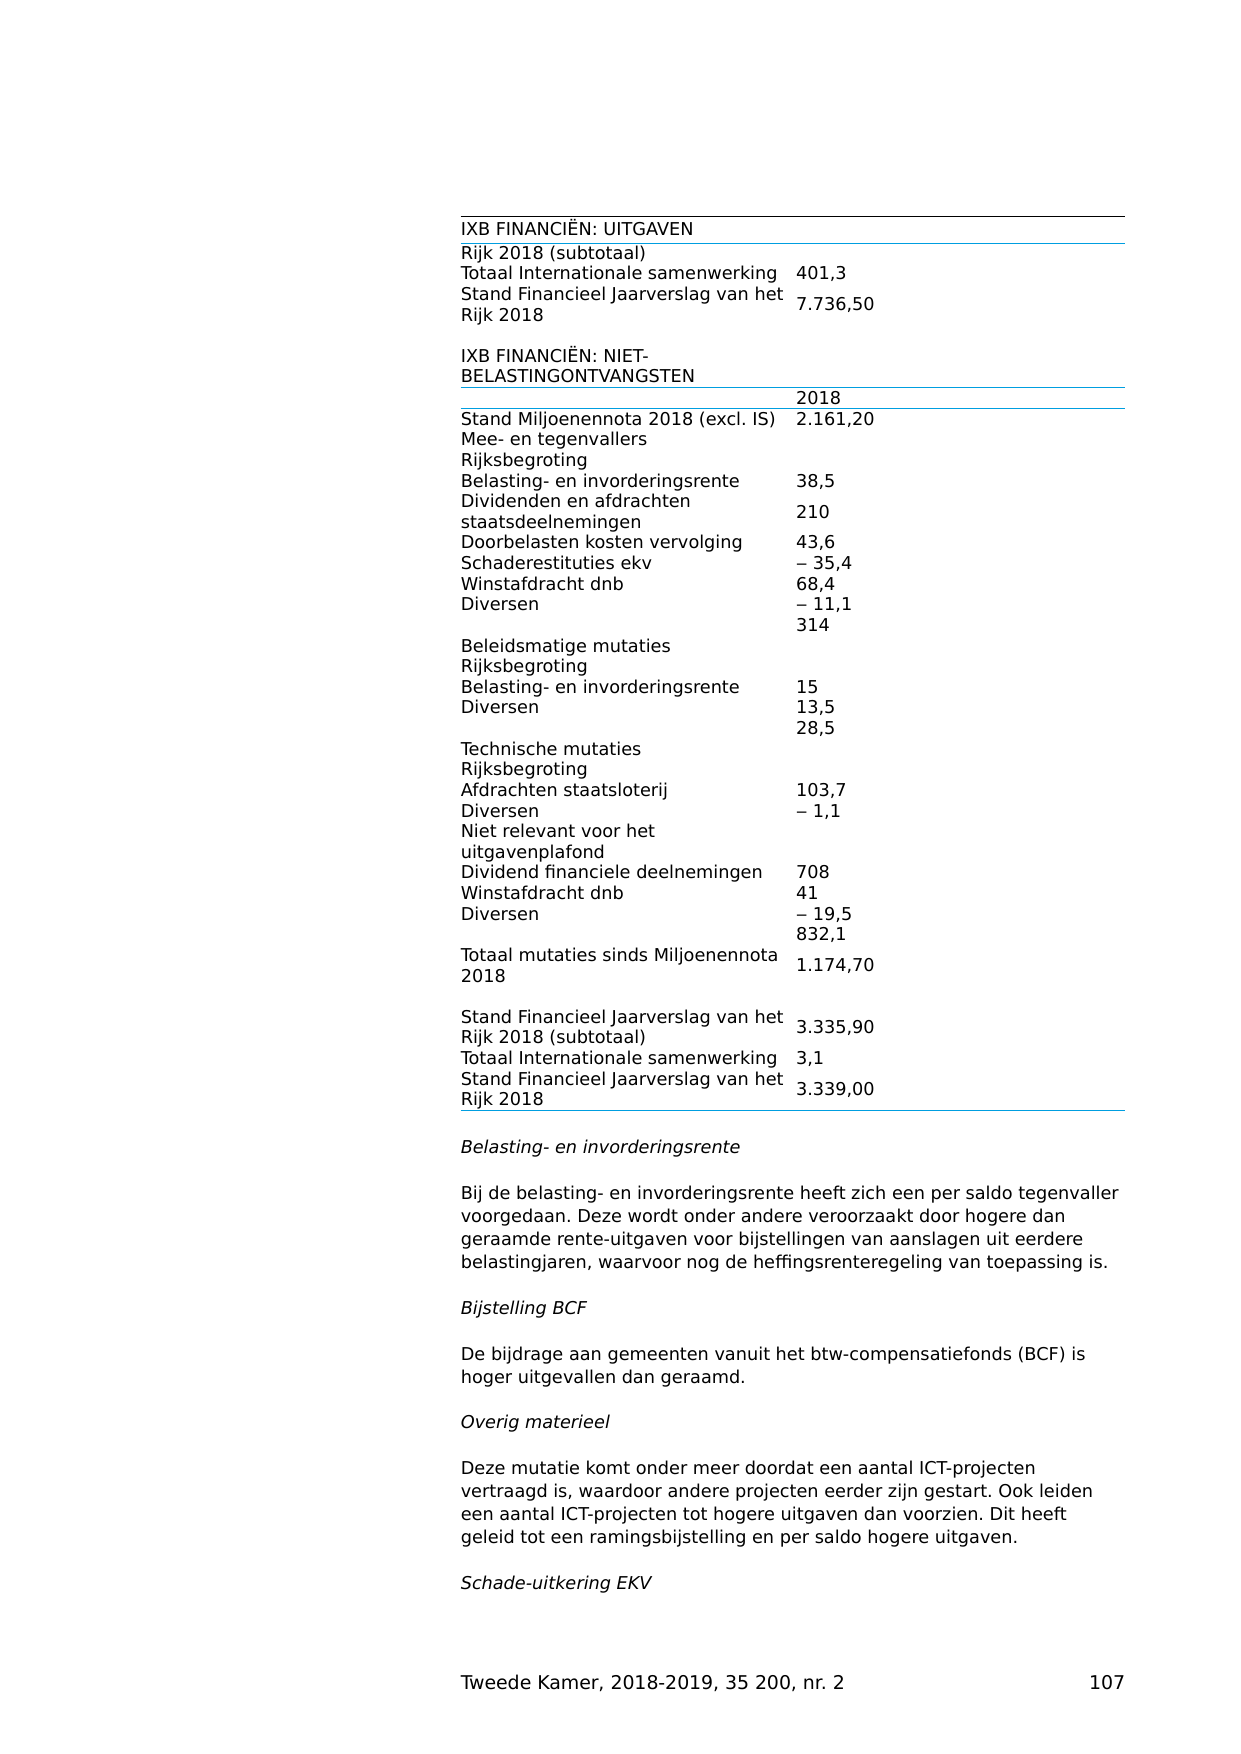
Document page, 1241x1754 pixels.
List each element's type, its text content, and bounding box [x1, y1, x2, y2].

table_cell [461, 325, 793, 346]
table_cell [793, 739, 1125, 759]
table_cell Doorbelasten kosten vervolging [461, 533, 793, 553]
table_cell [793, 429, 1125, 450]
text Bij de belasting- en invorderingsrente heeft zich een per saldo tegenvaller voorgedaan. Deze wordt onder andere veroorzaakt door hogere dan geraamde rente-uitgaven voor bijstellingen van aanslagen uit eerdere belastingjaren, waarvoor nog de heffingsrenteregeling van toepassing is. [461, 1181, 1125, 1273]
table_cell [461, 615, 793, 636]
table_cell [793, 244, 1125, 263]
table_cell IXB FINANCIËN: UITGAVEN [461, 217, 793, 243]
table_cell Schaderestituties ekv [461, 553, 793, 574]
table_cell 210 [793, 491, 1125, 532]
table_cell Winstafdracht dnb [461, 574, 793, 594]
table_cell Rijk 2018 (subtotaal) [461, 244, 793, 263]
table_cell 314 [793, 615, 1125, 636]
table_cell [793, 217, 1125, 243]
table_cell 401,3 [793, 263, 1125, 284]
table_cell Totaal mutaties sinds Miljoenennota 2018 [461, 945, 793, 986]
table_cell Totaal Internationale samenwerking [461, 1048, 793, 1069]
table_cell 3.339,00 [793, 1069, 1125, 1110]
table_cell [793, 636, 1125, 656]
table_cell [461, 388, 793, 408]
table_cell 1.174,70 [793, 945, 1125, 986]
table_cell ‒ 35,4 [793, 553, 1125, 574]
table_cell 103,7 [793, 780, 1125, 801]
table_cell 38,5 [793, 471, 1125, 491]
text Schade-uitkering EKV [461, 1571, 1125, 1594]
table_cell Stand Miljoenennota 2018 (excl. IS) [461, 409, 793, 429]
table_cell Diversen [461, 904, 793, 924]
table_cell 68,4 [793, 574, 1125, 594]
table_cell Belasting- en invorderingsrente [461, 677, 793, 697]
table_cell Beleidsmatige mutaties [461, 636, 793, 656]
table_cell Diversen [461, 801, 793, 821]
table_cell [461, 924, 793, 945]
table_cell [793, 325, 1125, 346]
table_cell Niet relevant voor het uitgavenplafond [461, 821, 793, 862]
table_cell Totaal Internationale samenwerking [461, 263, 793, 284]
table_cell IXB FINANCIËN: NIET-BELASTINGONTVANGSTEN [461, 346, 793, 387]
table_cell 15 [793, 677, 1125, 697]
table_cell Dividenden en afdrachten staatsdeelnemingen [461, 491, 793, 532]
table_cell 832,1 [793, 924, 1125, 945]
table_cell [793, 346, 1125, 387]
table_cell [793, 450, 1125, 471]
table_cell 28,5 [793, 718, 1125, 739]
table_cell Stand Financieel Jaarverslag van het Rijk 2018 (subtotaal) [461, 1007, 793, 1048]
table_cell Rijksbegroting [461, 450, 793, 471]
table_cell 3.335,90 [793, 1007, 1125, 1048]
table_cell Belasting- en invorderingsrente [461, 471, 793, 491]
table_cell [793, 759, 1125, 780]
text Deze mutatie komt onder meer doordat een aantal ICT-projecten vertraagd is, waardoor andere projecten eerder zijn gestart. Ook leiden een aantal ICT-projecten tot hogere uitgaven dan voorzien. Dit heeft geleid tot een ramingsbijstelling en per saldo hogere uitgaven. [461, 1456, 1125, 1548]
table_cell ‒ 11,1 [793, 594, 1125, 615]
table_cell 3,1 [793, 1048, 1125, 1069]
table_cell Stand Financieel Jaarverslag van het Rijk 2018 [461, 284, 793, 325]
table_cell 708 [793, 863, 1125, 883]
table_cell ‒ 1,1 [793, 801, 1125, 821]
text Bijstelling BCF [461, 1296, 1125, 1319]
table_cell Winstafdracht dnb [461, 883, 793, 904]
table_cell Afdrachten staatsloterij [461, 780, 793, 801]
table_cell [793, 821, 1125, 862]
table_cell [793, 656, 1125, 677]
table_cell Stand Financieel Jaarverslag van het Rijk 2018 [461, 1069, 793, 1110]
table_cell Dividend financiele deelnemingen [461, 863, 793, 883]
table_cell Rijksbegroting [461, 656, 793, 677]
table_cell Diversen [461, 698, 793, 718]
table_cell 43,6 [793, 533, 1125, 553]
table_cell 41 [793, 883, 1125, 904]
table_cell 2.161,20 [793, 409, 1125, 429]
table_cell 2018 [793, 388, 1125, 408]
text Belasting- en invorderingsrente [461, 1136, 1125, 1158]
text Overig materieel [461, 1411, 1125, 1433]
table_header Financiën [461, 191, 1125, 216]
table_cell 13,5 [793, 698, 1125, 718]
text De bijdrage aan gemeenten vanuit het btw-compensatiefonds (BCF) is hoger uitgevallen dan geraamd. [461, 1342, 1125, 1388]
table_cell Diversen [461, 594, 793, 615]
table_cell [461, 986, 793, 1007]
table_cell Mee- en tegenvallers [461, 429, 793, 450]
table_cell [793, 986, 1125, 1007]
table_cell [461, 718, 793, 739]
table_cell Technische mutaties [461, 739, 793, 759]
table_cell Rijksbegroting [461, 759, 793, 780]
table_cell ‒ 19,5 [793, 904, 1125, 924]
table_cell 7.736,50 [793, 284, 1125, 325]
